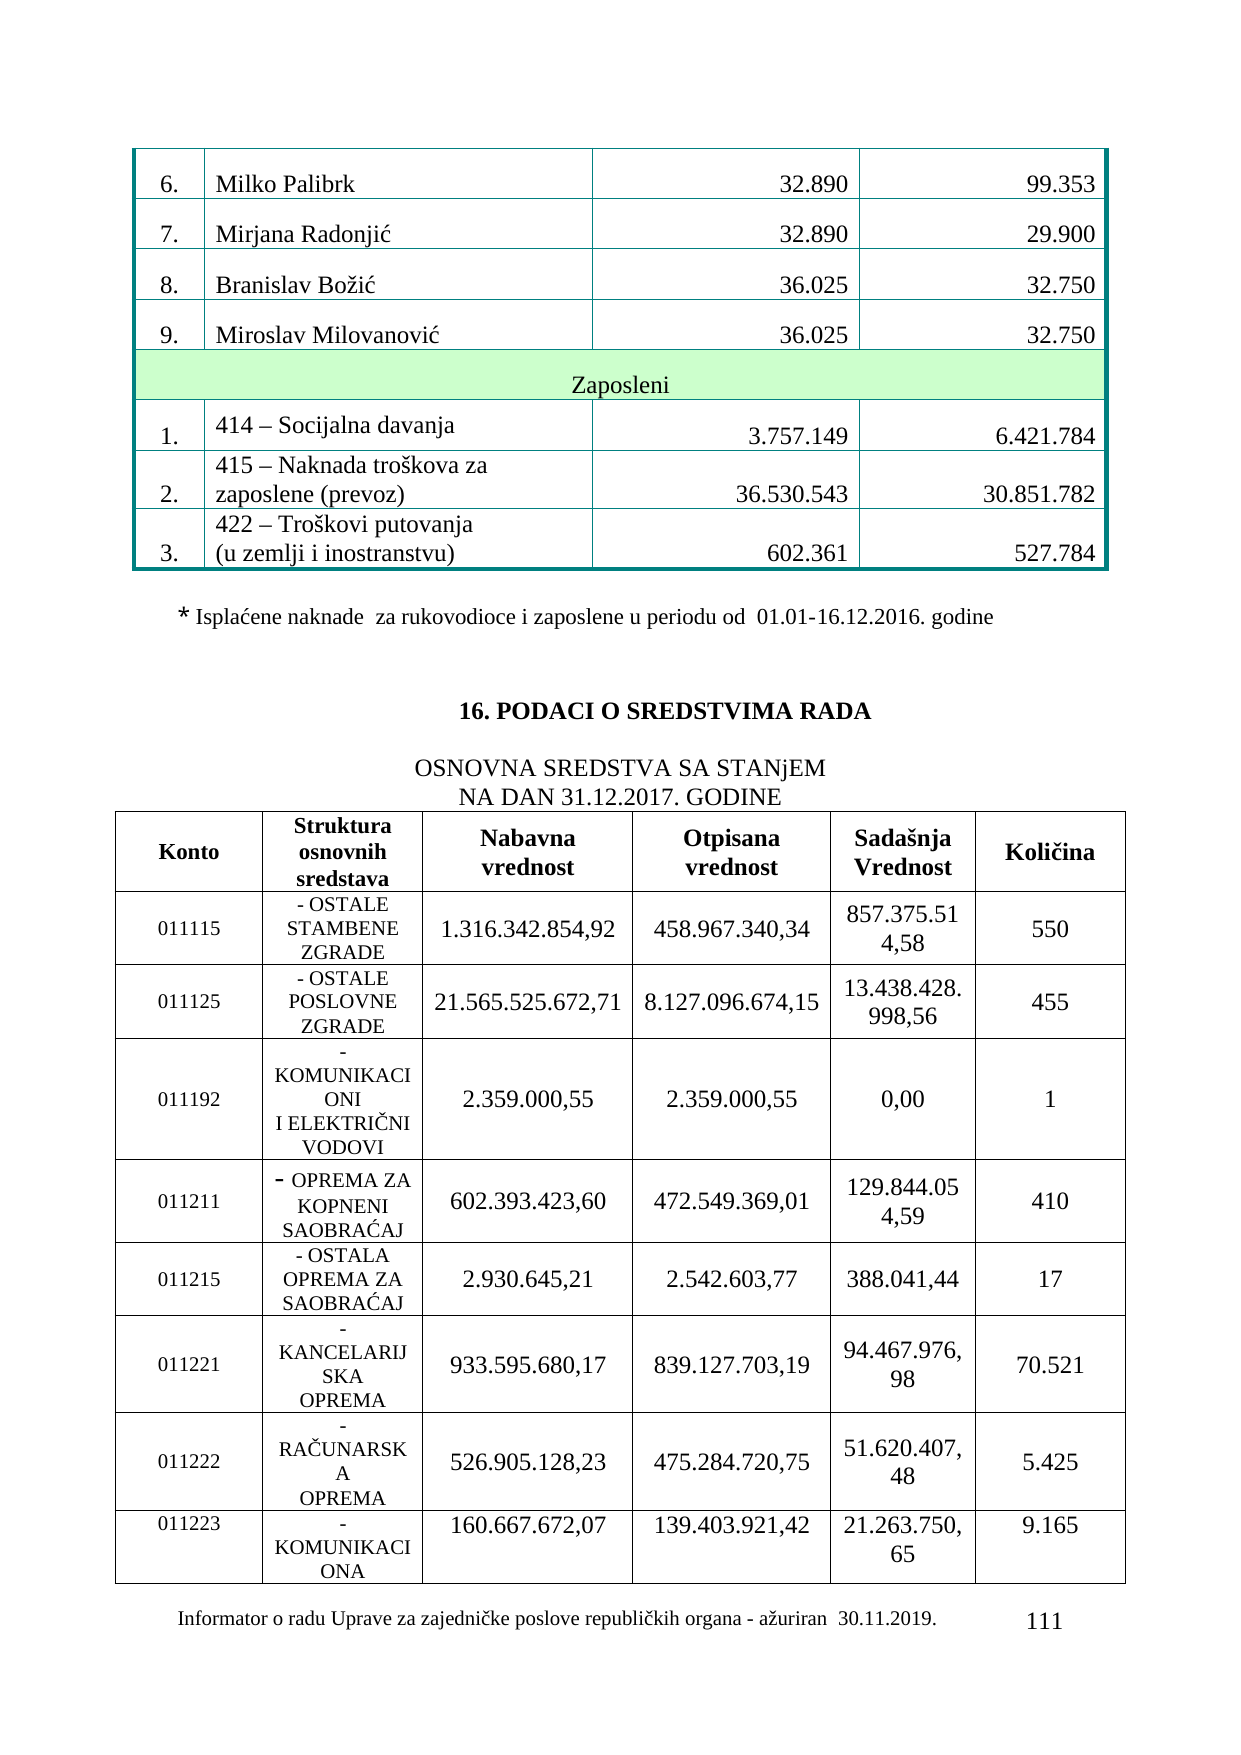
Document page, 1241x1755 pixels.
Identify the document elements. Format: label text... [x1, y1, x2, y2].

table_cell 3. [136, 509, 204, 567]
table_cell 2.542.603,77 [633, 1243, 830, 1315]
table_cell 011222 [116, 1413, 262, 1509]
table_cell 36.025 [593, 300, 859, 349]
table_cell 8. [136, 249, 204, 299]
table_cell - KOMUNIKACIONA [263, 1511, 422, 1583]
table_cell - OSTALE STAMBENE ZGRADE [263, 892, 422, 964]
table_cell 011125 [116, 965, 262, 1038]
table_cell 857.375.514,58 [831, 892, 975, 964]
table_cell 32.890 [593, 149, 859, 198]
table_cell 139.403.921,42 [633, 1511, 830, 1583]
table_cell 526.905.128,23 [423, 1413, 632, 1509]
table_cell 6.421.784 [860, 400, 1104, 449]
table_cell 51.620.407,48 [831, 1413, 975, 1509]
table_cell 30.851.782 [860, 451, 1104, 508]
table_header Nabavna vrednost [423, 812, 632, 891]
table_cell 94.467.976,98 [831, 1316, 975, 1412]
table_cell 70.521 [976, 1316, 1125, 1412]
text * Isplaćene naknade za rukovodioce i zaposlene u periodu od 01.01-16.12.2016. godine [177, 600, 1063, 631]
table_cell Mirjana Radonjić [205, 199, 592, 248]
table_cell 8.127.096.674,15 [633, 965, 830, 1038]
table_cell 602.393.423,60 [423, 1160, 632, 1242]
table_cell 527.784 [860, 509, 1104, 567]
table_cell 839.127.703,19 [633, 1316, 830, 1412]
table_cell 388.041,44 [831, 1243, 975, 1315]
table_header Količina [976, 812, 1125, 891]
table_cell 011215 [116, 1243, 262, 1315]
table_cell 21.565.525.672,71 [423, 965, 632, 1038]
table_cell - KANCELARIJSKA OPREMA [263, 1316, 422, 1412]
table_cell 99.353 [860, 149, 1104, 198]
table_cell 13.438.428.998,56 [831, 965, 975, 1038]
text NA DAN 31.12.2017. GODINE [177, 782, 1063, 811]
table_cell 9.165 [976, 1511, 1125, 1583]
table_cell 2.359.000,55 [633, 1039, 830, 1159]
table_cell 422 – Troškovi putovanja (u zemlјi i inostranstvu) [205, 509, 592, 567]
table_cell 414 – Socijalna davanja [205, 400, 592, 449]
table_cell 933.595.680,17 [423, 1316, 632, 1412]
text OSNOVNA SREDSTVA SA STANјEM [177, 753, 1063, 782]
table_cell 1. [136, 400, 204, 449]
table_cell 011115 [116, 892, 262, 964]
table_cell 36.025 [593, 249, 859, 299]
table_cell 011221 [116, 1316, 262, 1412]
text 16. PODACI O SREDSTVIMA RADA [177, 696, 1063, 725]
table_cell 6. [136, 149, 204, 198]
table_header Sadašnja Vrednost [831, 812, 975, 891]
table_cell - OPREMA ZA KOPNENI SAOBRAĆAJ [263, 1160, 422, 1242]
table_cell 129.844.054,59 [831, 1160, 975, 1242]
table_cell 29.900 [860, 199, 1104, 248]
table_cell - RAČUNARSKA OPREMA [263, 1413, 422, 1509]
table_cell 36.530.543 [593, 451, 859, 508]
table_cell 2. [136, 451, 204, 508]
table_cell 602.361 [593, 509, 859, 567]
table_cell 32.750 [860, 300, 1104, 349]
table_header Konto [116, 812, 262, 891]
table_cell 7. [136, 199, 204, 248]
table_cell 1 [976, 1039, 1125, 1159]
table_cell 458.967.340,34 [633, 892, 830, 964]
table_cell - OSTALE POSLOVNE ZGRADE [263, 965, 422, 1038]
table_header Otpisana vrednost [633, 812, 830, 891]
table_cell 3.757.149 [593, 400, 859, 449]
table_cell 011211 [116, 1160, 262, 1242]
table_cell 455 [976, 965, 1125, 1038]
table_header Struktura osnovnih sredstava [263, 812, 422, 891]
table_cell Miroslav Milovanović [205, 300, 592, 349]
table_cell - KOMUNIKACIONI I ELEKTRIČNI VODOVI [263, 1039, 422, 1159]
table_cell 472.549.369,01 [633, 1160, 830, 1242]
table_cell 9. [136, 300, 204, 349]
table_cell Branislav Božić [205, 249, 592, 299]
table_cell 21.263.750,65 [831, 1511, 975, 1583]
table_cell 32.750 [860, 249, 1104, 299]
table_cell 32.890 [593, 199, 859, 248]
table_cell Milko Palibrk [205, 149, 592, 198]
table_cell 415 – Naknada troškova za zaposlene (prevoz) [205, 451, 592, 508]
table_cell 17 [976, 1243, 1125, 1315]
table_cell 550 [976, 892, 1125, 964]
table_cell 0,00 [831, 1039, 975, 1159]
table_cell 475.284.720,75 [633, 1413, 830, 1509]
table_cell 410 [976, 1160, 1125, 1242]
table_cell - OSTALA OPREMA ZA SAOBRAĆAJ [263, 1243, 422, 1315]
table_cell Zaposleni [136, 350, 1104, 399]
table_cell 2.930.645,21 [423, 1243, 632, 1315]
table_cell 1.316.342.854,92 [423, 892, 632, 964]
table_cell 160.667.672,07 [423, 1511, 632, 1583]
table_cell 011192 [116, 1039, 262, 1159]
table_cell 011223 [116, 1511, 262, 1583]
table_cell 2.359.000,55 [423, 1039, 632, 1159]
table_cell 5.425 [976, 1413, 1125, 1509]
